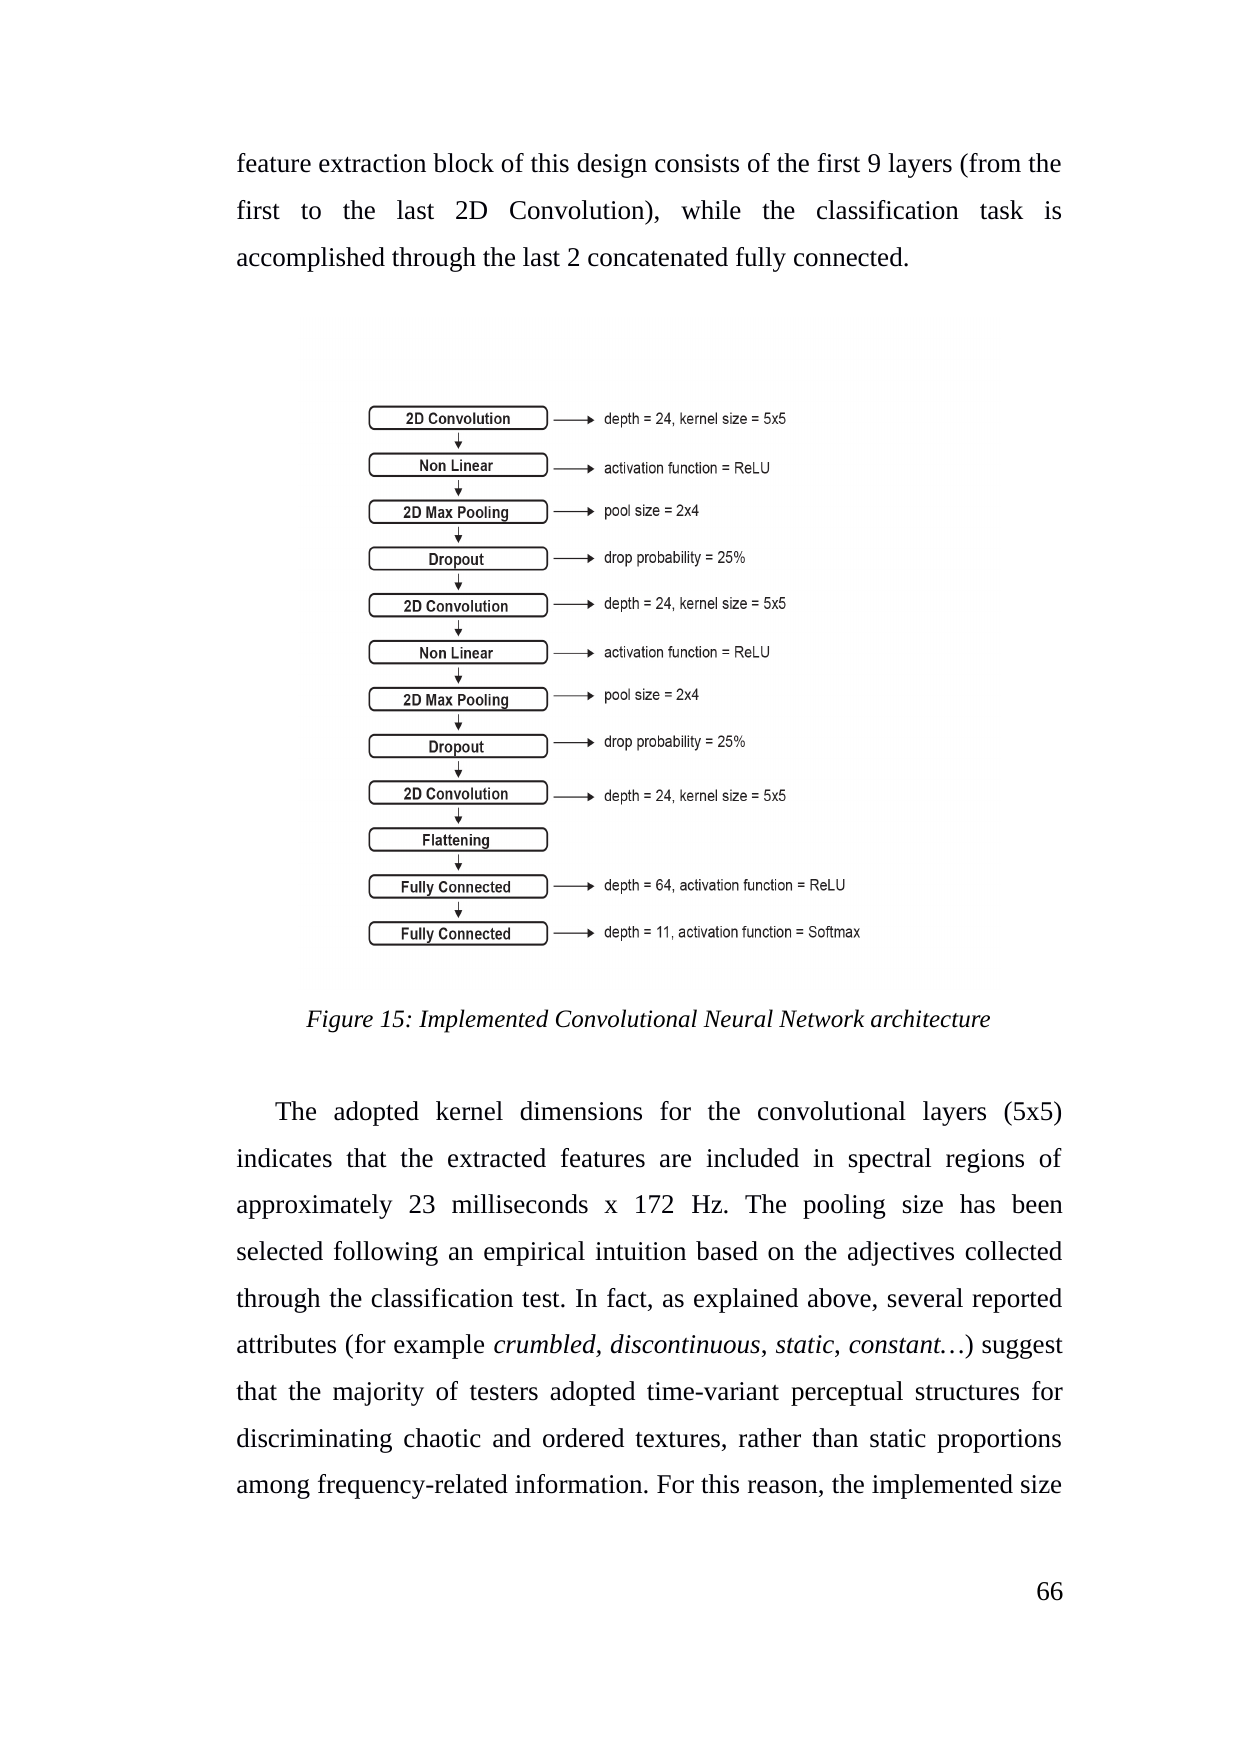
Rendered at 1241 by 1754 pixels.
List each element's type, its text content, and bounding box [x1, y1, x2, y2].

text feature extraction block of this design consists of the first 9 layers (from the first to the last 2D Convolution), while the classification task is accomplished through the last 2 concatenated fully connected. [236, 148, 1063, 272]
picture [298, 317, 1002, 990]
text Figure 15: Implemented Convolutional Neural Network architecture [298, 990, 1001, 1033]
text The adopted kernel dimensions for the convolutional layers (5x5) indicates that the extracted features are included in spectral regions of approximately 23 milliseconds x 172 Hz. The pooling size has been selected following an empirical intuition based on the adjectives collected through the classification test. In fact, as explained above, several reported attributes (for example crumbled, discontinuous, static, constant…) suggest that the majority of testers adopted time-variant perceptual structures for discriminating chaotic and ordered textures, rather than static proportions among frequency-related information. For this reason, the implemented size [236, 1095, 1063, 1499]
